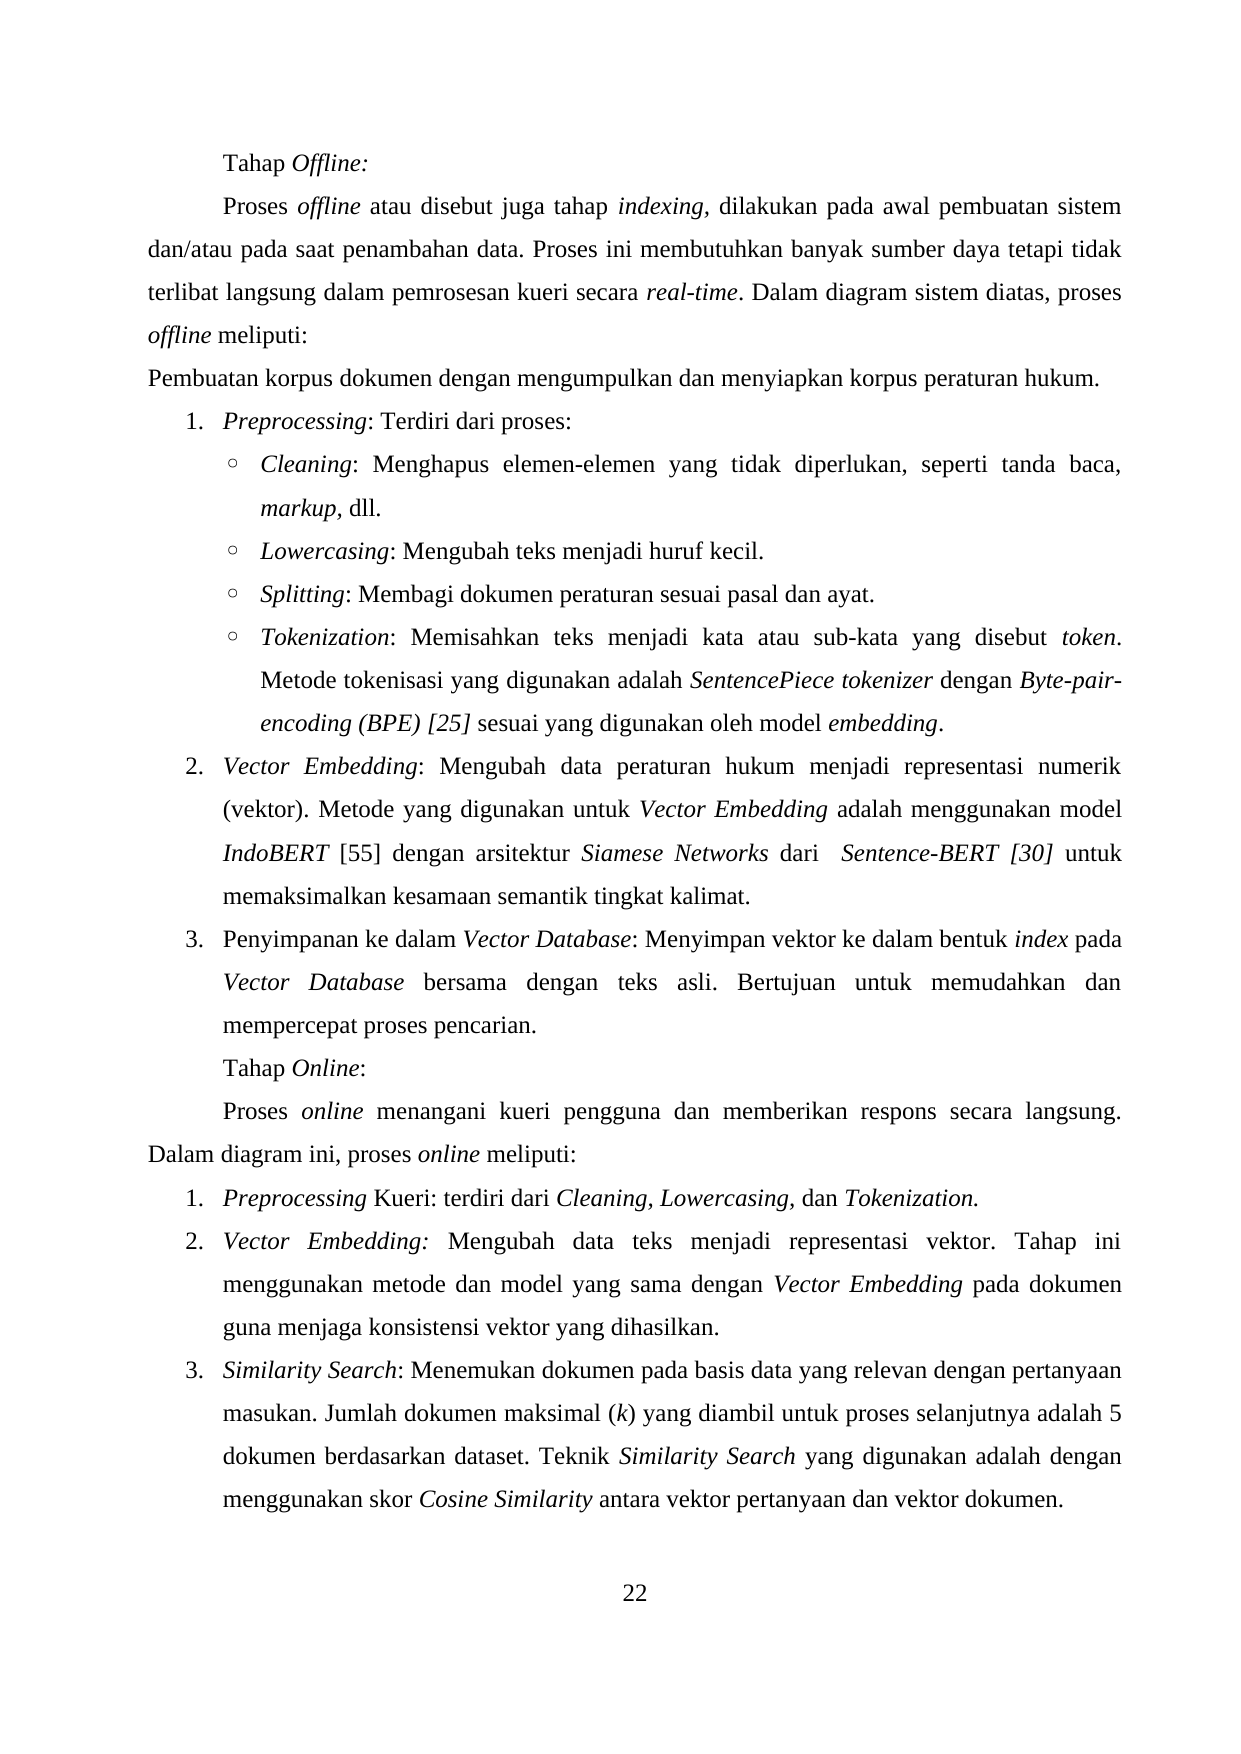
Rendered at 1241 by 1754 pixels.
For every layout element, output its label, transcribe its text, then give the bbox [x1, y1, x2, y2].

text Pembuatan korpus dokumen dengan mengumpulkan dan menyiapkan korpus peraturan hukum. [148, 363, 1122, 392]
text Tahap Offline: [148, 148, 1122, 176]
list Preprocessing: Terdiri dari proses: [185, 406, 1122, 435]
list Splitting: Membagi dokumen peraturan sesuai pasal dan ayat. [223, 579, 1122, 608]
list Cleaning: Menghapus elemen-elemen yang tidak diperlukan, seperti tanda baca, markup, dll. [223, 449, 1122, 521]
text Tahap Online: [148, 1053, 1122, 1082]
list Lowercasing: Mengubah teks menjadi huruf kecil. [223, 536, 1122, 564]
list Vector Embedding: Mengubah data teks menjadi representasi vektor. Tahap ini menggunakan metode dan model yang sama dengan Vector Embedding pada dokumen guna menjaga konsistensi vektor yang dihasilkan. [185, 1226, 1122, 1341]
text Proses offline atau disebut juga tahap indexing, dilakukan pada awal pembuatan sistem dan/atau pada saat penambahan data. Proses ini membutuhkan banyak sumber daya tetapi tidak terlibat langsung dalam pemrosesan kueri secara real-time. Dalam diagram sistem diatas, proses offline meliputi: [148, 191, 1122, 349]
list Vector Embedding: Mengubah data peraturan hukum menjadi representasi numerik (vektor). Metode yang digunakan untuk Vector Embedding adalah menggunakan model IndoBERT [55] dengan arsitektur Siamese Networks dari Sentence-BERT [30] untuk memaksimalkan kesamaan semantik tingkat kalimat. [185, 751, 1122, 909]
list Tokenization: Memisahkan teks menjadi kata atau sub-kata yang disebut token. Metode tokenisasi yang digunakan adalah SentencePiece tokenizer dengan Byte-pair-encoding (BPE) [25] sesuai yang digunakan oleh model embedding. [223, 622, 1122, 737]
text Proses online menangani kueri pengguna dan memberikan respons secara langsung. Dalam diagram ini, proses online meliputi: [148, 1096, 1122, 1168]
list Preprocessing Kueri: terdiri dari Cleaning, Lowercasing, dan Tokenization. [185, 1183, 1122, 1211]
list Similarity Search: Menemukan dokumen pada basis data yang relevan dengan pertanyaan masukan. Jumlah dokumen maksimal (k) yang diambil untuk proses selanjutnya adalah 5 dokumen berdasarkan dataset. Teknik Similarity Search yang digunakan adalah dengan menggunakan skor Cosine Similarity antara vektor pertanyaan dan vektor dokumen. [185, 1355, 1122, 1513]
list Penyimpanan ke dalam Vector Database: Menyimpan vektor ke dalam bentuk index pada Vector Database bersama dengan teks asli. Bertujuan untuk memudahkan dan mempercepat proses pencarian. [185, 924, 1122, 1039]
